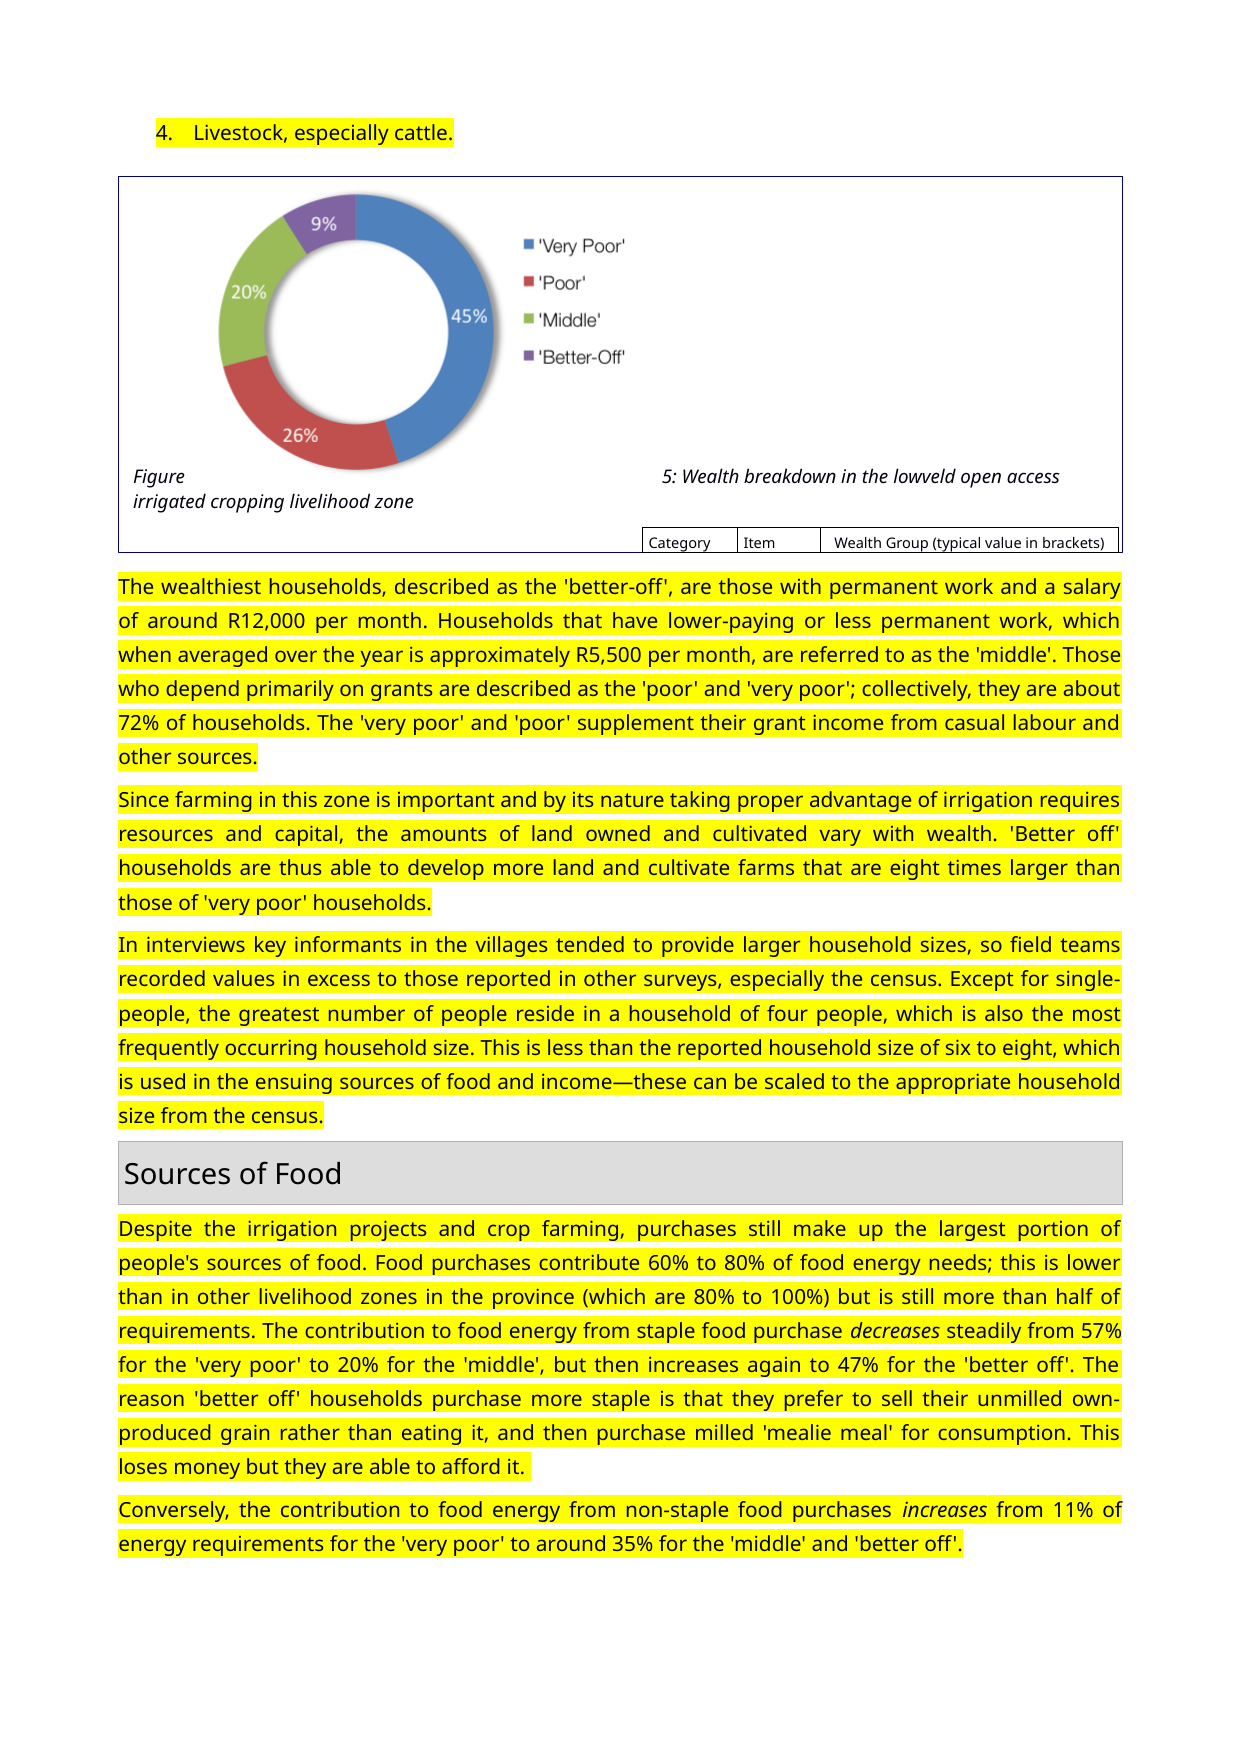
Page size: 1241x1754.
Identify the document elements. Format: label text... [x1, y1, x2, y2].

text Conversely, the contribution to food energy from non-staple food purchases increases from 11% of energy requirements for the 'very poor' to around 35% for the 'middle' and 'better off'. [118, 1495, 1122, 1558]
text [119, 177, 1122, 552]
text Since farming in this zone is important and by its nature taking proper advantage of irrigation requires resources and capital, the amounts of land owned and cultivated vary with wealth. 'Better off' households are thus able to develop more land and cultivate farms that are eight times larger than those of 'very poor' households. [118, 785, 1122, 916]
list Livestock, especially cattle. [156, 118, 1122, 147]
text [118, 161, 1122, 176]
text Wealth Group (typical value in brackets) [826, 533, 1112, 552]
picture [189, 183, 662, 484]
table_header Sources of Food [119, 1142, 1122, 1204]
text The wealthiest households, described as the 'better-off', are those with permanent work and a salary of around R12,000 per month. Households that have lower-paying or less permanent work, which when averaged over the year is approximately R5,500 per month, are referred to as the 'middle'. Those who depend primarily on grants are described as the 'poor' and 'very poor'; collectively, they are about 72% of households. The 'very poor' and 'poor' supplement their grant income from casual labour and other sources. [118, 553, 1122, 771]
text Category [648, 533, 732, 552]
text In interviews key informants in the villages tended to provide larger household sizes, so field teams recorded values in excess to those reported in other surveys, especially the census. Except for single-people, the greatest number of people reside in a household of four people, which is also the most frequently occurring household size. This is less than the reported household size of six to eight, which is used in the ensuing sources of food and income—these can be scaled to the appropriate household size from the census. [118, 931, 1122, 1129]
text Figure 5: Wealth breakdown in the lowveld open access irrigated cropping livelihood zone [133, 484, 1107, 514]
text Item [743, 533, 815, 552]
text Despite the irrigation projects and crop farming, purchases still make up the largest portion of people's sources of food. Food purchases contribute 60% to 80% of food energy needs; this is lower than in other livelihood zones in the province (which are 80% to 100%) but is still more than half of requirements. The contribution to food energy from staple food purchase decreases steadily from 57% for the 'very poor' to 20% for the 'middle', but then increases again to 47% for the 'better off'. The reason 'better off' households purchase more staple is that they prefer to sell their unmilled own-produced grain rather than eating it, and then purchase milled 'mealie meal' for consumption. This loses money but they are able to afford it. [118, 1214, 1122, 1481]
